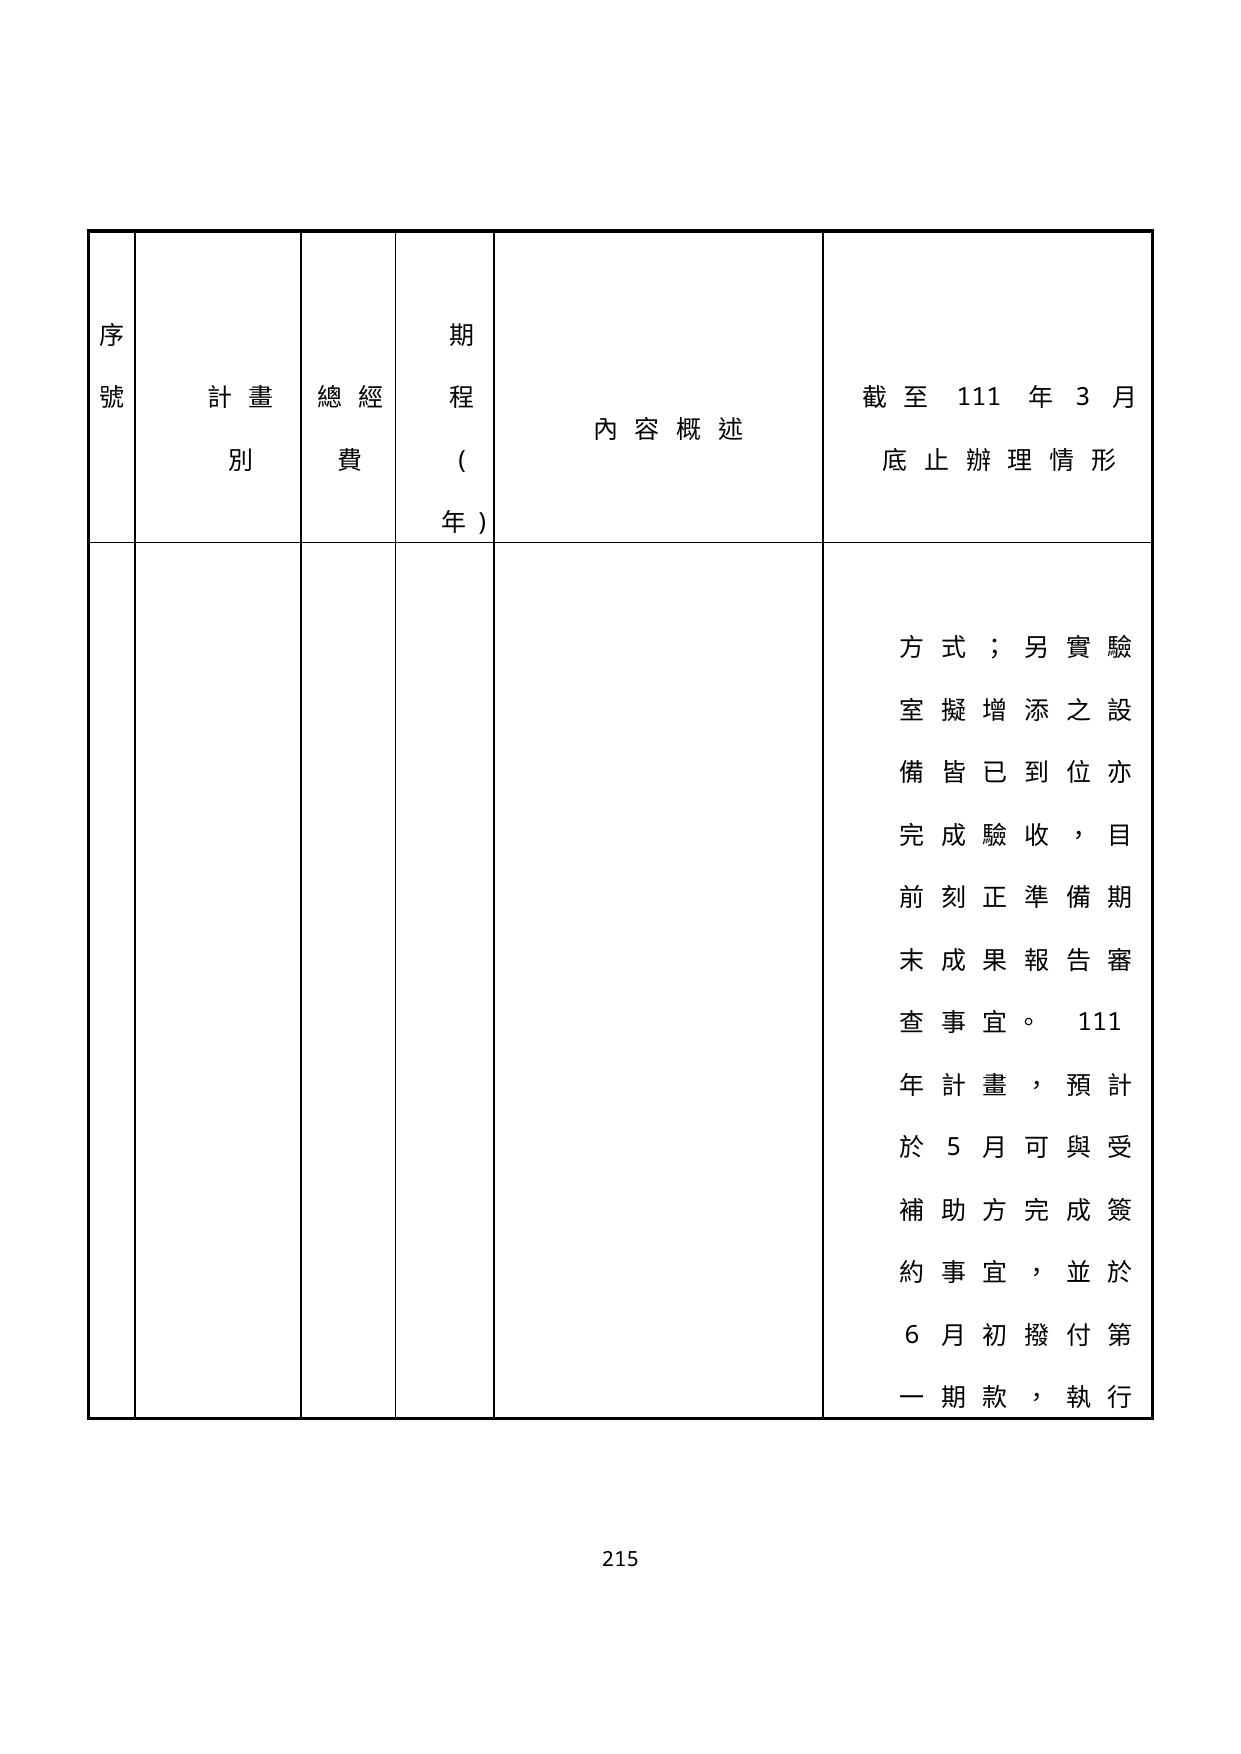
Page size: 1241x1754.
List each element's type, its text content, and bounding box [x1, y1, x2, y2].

table_header 計畫別 [136, 233, 300, 542]
table_cell [495, 543, 822, 1417]
table_cell 方式；另實驗室擬增添之設備皆已到位亦完成驗收，目前刻正準備期末成果報告審查事宜。111年計畫，預計於5月可與受補助方完成簽約事宜，並於6月初撥付第一期款，執行 [824, 543, 1151, 1417]
table_cell [136, 543, 300, 1417]
table_header 內容概述 [495, 233, 822, 542]
table_cell [302, 543, 395, 1417]
table_header 總經費 [302, 233, 395, 542]
table_cell [90, 543, 134, 1417]
table_cell [396, 543, 493, 1417]
table_header 序號 [90, 233, 134, 542]
table_header 期程(年) [396, 233, 493, 542]
table_header 截至111年3月底止辦理情形 [824, 233, 1151, 542]
